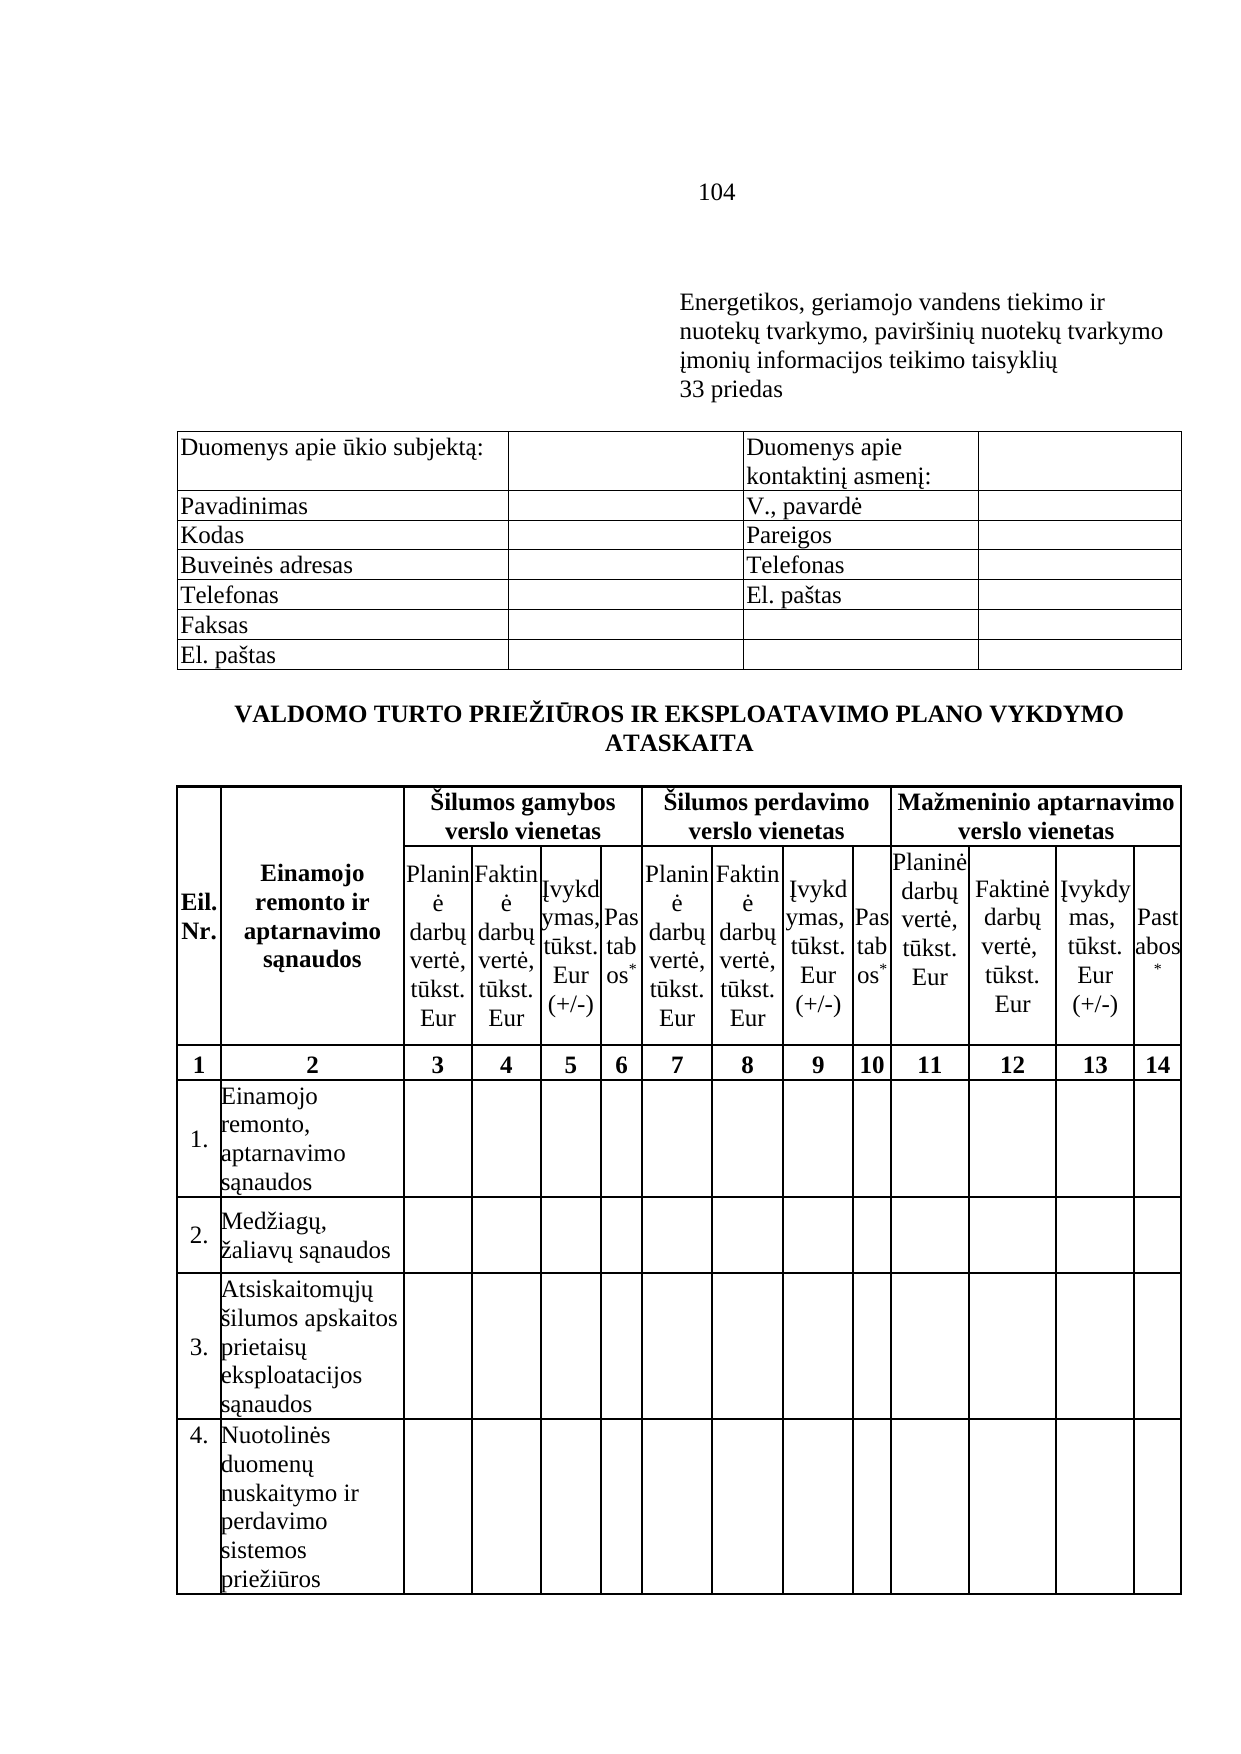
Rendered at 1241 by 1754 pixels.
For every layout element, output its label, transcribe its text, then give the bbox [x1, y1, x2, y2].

table_cell [1057, 1274, 1133, 1418]
table_cell [1057, 1081, 1133, 1196]
table_cell [1057, 1198, 1133, 1272]
table_cell [509, 491, 743, 519]
table_cell 6 [602, 1046, 641, 1079]
table_cell [744, 610, 978, 639]
table_cell [784, 1198, 852, 1272]
table_cell [509, 610, 743, 639]
table_cell 12 [970, 1046, 1055, 1079]
table_cell Buveinės adresas [178, 550, 508, 579]
table_cell [979, 640, 1181, 669]
table_header Eil. Nr. [178, 788, 220, 1044]
table_cell [473, 1081, 540, 1196]
table_cell [643, 1274, 711, 1418]
table_cell [405, 1274, 471, 1418]
table_cell [970, 1274, 1055, 1418]
table_cell [1135, 1198, 1180, 1272]
table_cell 3. [178, 1274, 220, 1418]
text Energetikos, geriamojo vandens tiekimo ir nuotekų tvarkymo, paviršinių nuotekų tvarkymo įmonių informacijos teikimo taisyklių [679, 287, 1181, 374]
table_cell [744, 640, 978, 669]
table_cell Faktinė darbų vertė, tūkst. Eur [473, 847, 540, 1044]
table_cell [1057, 1420, 1133, 1593]
table_cell Pastabos* [854, 847, 890, 1044]
table_cell [892, 1081, 968, 1196]
table_cell [509, 521, 743, 549]
table_cell [979, 491, 1181, 519]
table_cell [854, 1081, 890, 1196]
table_cell [542, 1420, 600, 1593]
table_cell [509, 640, 743, 669]
table_cell [713, 1420, 782, 1593]
table_cell Atsiskaitomųjų šilumos apskaitos prietaisų eksploatacijos sąnaudos [222, 1274, 403, 1418]
table_cell Telefonas [744, 550, 978, 579]
table_cell 9 [784, 1046, 852, 1079]
table_cell 3 [405, 1046, 471, 1079]
table_cell [979, 580, 1181, 609]
table_cell 2 [222, 1046, 403, 1079]
table_cell [1135, 1274, 1180, 1418]
table_cell Planinė darbų vertė, tūkst. Eur [892, 847, 968, 1044]
table_cell 8 [713, 1046, 782, 1079]
table_cell [854, 1198, 890, 1272]
table_cell Faktinė darbų vertė, tūkst. Eur [970, 847, 1055, 1044]
table_cell Planinė darbų vertė, tūkst. Eur [405, 847, 471, 1044]
table_cell [979, 610, 1181, 639]
table_cell [602, 1198, 641, 1272]
table_cell [892, 1420, 968, 1593]
table_cell 7 [643, 1046, 711, 1079]
table_cell [854, 1420, 890, 1593]
table_cell [542, 1081, 600, 1196]
table_cell [602, 1081, 641, 1196]
table_cell Pareigos [744, 521, 978, 549]
table_cell Medžiagų, žaliavų sąnaudos [222, 1198, 403, 1272]
table_cell Įvykdymas, tūkst. Eur (+/-) [784, 847, 852, 1044]
table_cell 4. [178, 1420, 220, 1593]
table_cell [542, 1274, 600, 1418]
table_cell V., pavardė [744, 491, 978, 519]
table_cell Planinė darbų vertė, tūkst. Eur [643, 847, 711, 1044]
table_cell Pavadinimas [178, 491, 508, 519]
table_cell [713, 1081, 782, 1196]
table_header Duomenys apie ūkio subjektą: [178, 432, 508, 490]
table_cell [602, 1420, 641, 1593]
table_cell [405, 1081, 471, 1196]
table_cell 1. [178, 1081, 220, 1196]
table_cell [784, 1081, 852, 1196]
table_cell [473, 1420, 540, 1593]
table_header Einamojo remonto ir aptarnavimo sąnaudos [222, 788, 403, 1044]
table_cell El. paštas [178, 640, 508, 669]
table_cell [970, 1081, 1055, 1196]
table_cell [643, 1198, 711, 1272]
table_cell 5 [542, 1046, 600, 1079]
table_cell Kodas [178, 521, 508, 549]
table_header [979, 432, 1181, 490]
table_cell Telefonas [178, 580, 508, 609]
table_cell [784, 1274, 852, 1418]
table_cell 2. [178, 1198, 220, 1272]
table_header [509, 432, 743, 490]
table_cell [784, 1420, 852, 1593]
table_cell Pastabos* [1135, 847, 1180, 1044]
table_cell [970, 1420, 1055, 1593]
table_cell [979, 521, 1181, 549]
table_cell 10 [854, 1046, 890, 1079]
table_cell [892, 1198, 968, 1272]
table_cell [643, 1420, 711, 1593]
table_cell [854, 1274, 890, 1418]
table_cell [713, 1198, 782, 1272]
table_cell [509, 580, 743, 609]
table_cell Faktinė darbų vertė, tūkst. Eur [713, 847, 782, 1044]
table_cell Pastabos* [602, 847, 641, 1044]
table_cell [970, 1198, 1055, 1272]
table_cell [405, 1198, 471, 1272]
table_cell [713, 1274, 782, 1418]
table_cell Įvykdymas, tūkst. Eur (+/-) [1057, 847, 1133, 1044]
table_header Šilumos perdavimo verslo vienetas [643, 788, 890, 845]
table_cell Einamojo remonto, aptarnavimo sąnaudos [222, 1081, 403, 1196]
table_cell Faksas [178, 610, 508, 639]
table_cell 14 [1135, 1046, 1180, 1079]
table_header Duomenys apie kontaktinį asmenį: [744, 432, 978, 490]
table_cell [1135, 1081, 1180, 1196]
table_cell Nuotolinės duomenų nuskaitymo ir perdavimo sistemos priežiūros [222, 1420, 403, 1593]
table_cell 4 [473, 1046, 540, 1079]
table_cell [1135, 1420, 1180, 1593]
table_cell [602, 1274, 641, 1418]
table_cell [473, 1198, 540, 1272]
table_cell [892, 1274, 968, 1418]
table_cell 1 [178, 1046, 220, 1079]
text 33 priedas [679, 374, 1181, 402]
table_cell 13 [1057, 1046, 1133, 1079]
table_cell [473, 1274, 540, 1418]
table_cell Įvykdymas, tūkst. Eur (+/-) [542, 847, 600, 1044]
text VALDOMO TURTO PRIEŽIŪROS IR EKSPLOATAVIMO PLANO VYKDYMO ATASKAITA [177, 699, 1181, 757]
table_cell [979, 550, 1181, 579]
table_cell [542, 1198, 600, 1272]
table_header Mažmeninio aptarnavimo verslo vienetas [892, 788, 1180, 845]
table_cell 11 [892, 1046, 968, 1079]
table_header Šilumos gamybos verslo vienetas [405, 788, 641, 845]
table_cell El. paštas [744, 580, 978, 609]
table_cell [643, 1081, 711, 1196]
table_cell [509, 550, 743, 579]
table_cell [405, 1420, 471, 1593]
